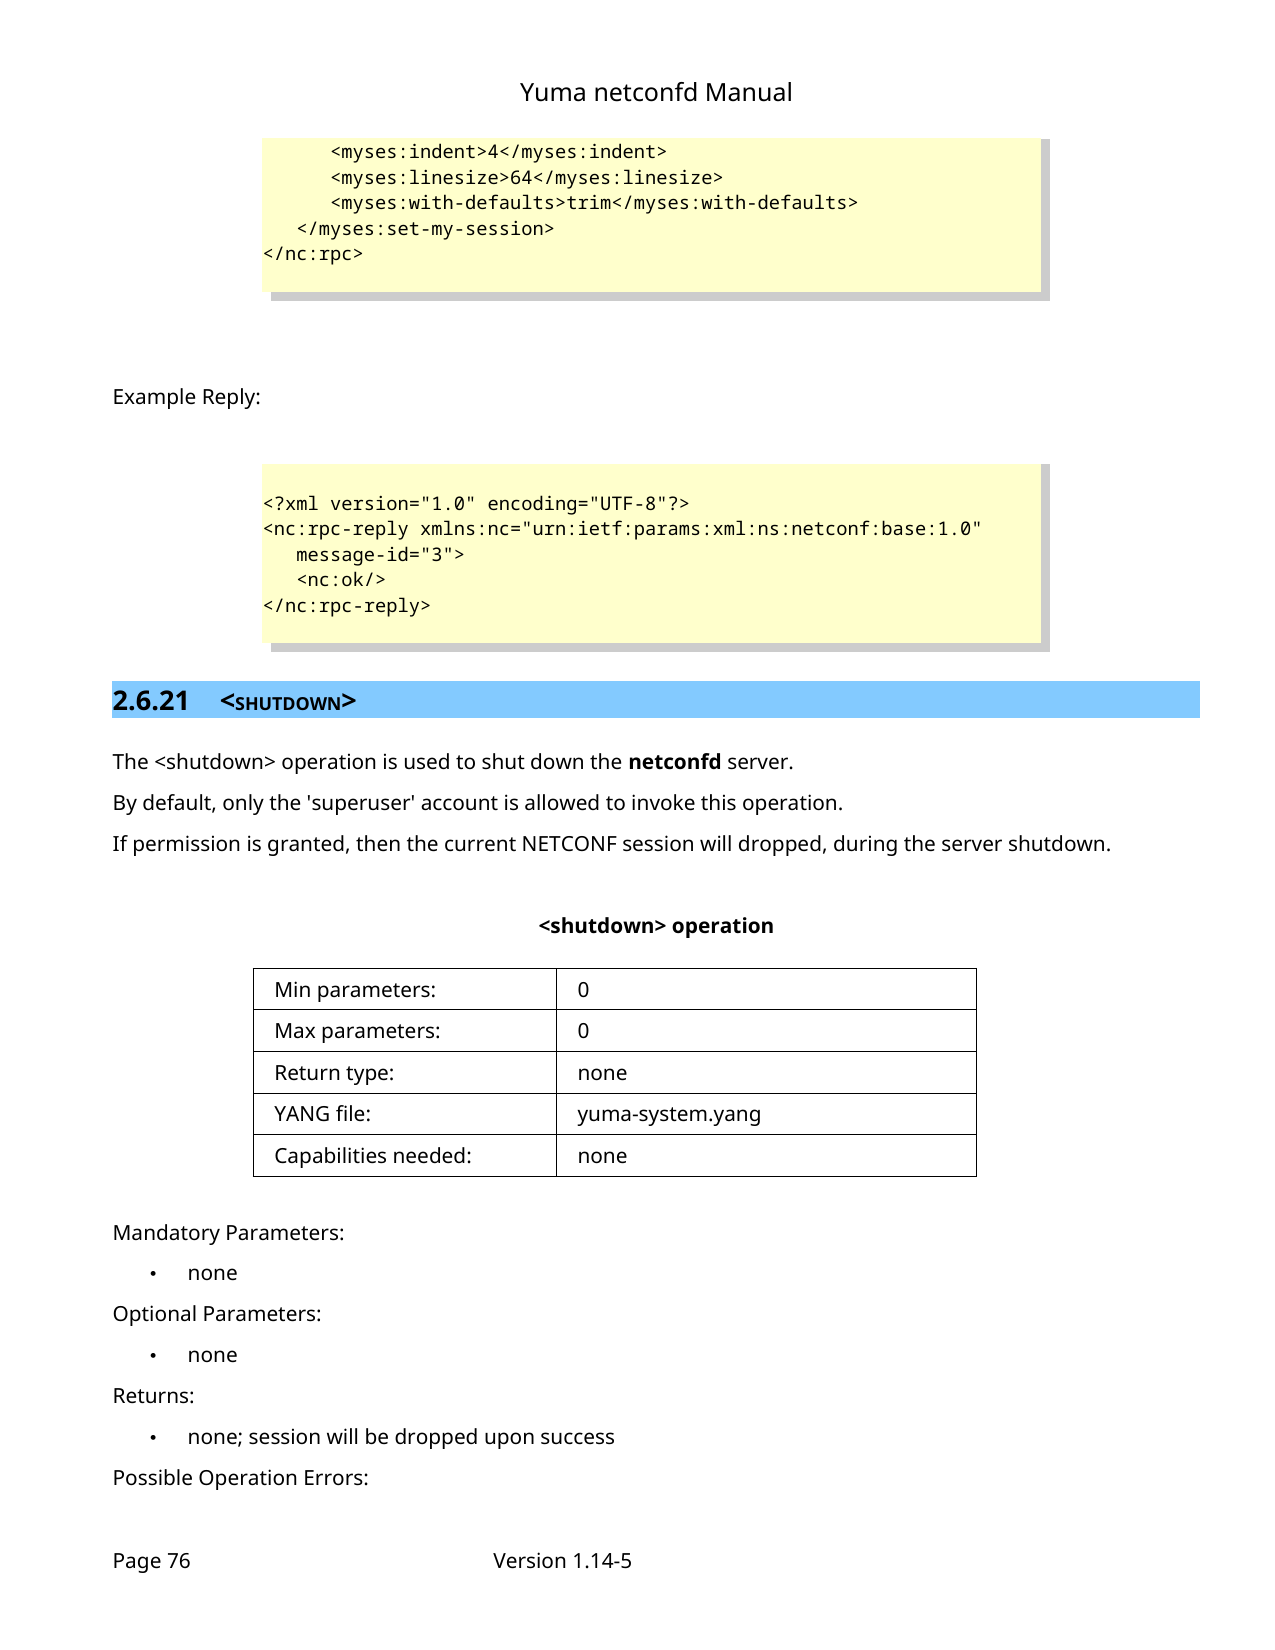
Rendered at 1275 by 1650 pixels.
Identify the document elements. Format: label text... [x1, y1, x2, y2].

text Optional Parameters: [112, 1299, 1200, 1328]
table_cell none [557, 1052, 976, 1092]
text <nc:ok/> [262, 566, 1041, 592]
text Possible Operation Errors: [112, 1463, 1200, 1492]
text By default, only the 'superuser' account is allowed to invoke this operation. [112, 788, 1200, 817]
text <myses:with-defaults>trim</myses:with-defaults> [262, 189, 1041, 215]
table_header Min parameters: [254, 969, 556, 1009]
text </nc:rpc-reply> [262, 592, 1041, 617]
text <myses:linesize>64</myses:linesize> [262, 164, 1041, 189]
text Example Reply: [112, 382, 1200, 411]
text message-id="3"> [262, 541, 1041, 566]
text <myses:indent>4</myses:indent> [262, 138, 1041, 164]
list none; session will be dropped upon success [150, 1422, 1200, 1451]
table_cell Capabilities needed: [254, 1135, 556, 1176]
text If permission is granted, then the current NETCONF session will dropped, during the server shutdown. [112, 829, 1200, 857]
list none [150, 1340, 1200, 1369]
text </myses:set-my-session> [262, 215, 1041, 241]
table_header 0 [557, 969, 976, 1009]
table_cell 0 [557, 1010, 976, 1051]
subtitle <shutdown> operation [127, 911, 1185, 939]
list none [150, 1258, 1200, 1287]
subtitle <shutdown> [112, 681, 1200, 718]
text <?xml version="1.0" encoding="UTF-8"?> [262, 490, 1041, 515]
table_cell none [557, 1135, 976, 1176]
text Mandatory Parameters: [112, 1218, 1200, 1246]
table_cell yuma-system.yang [557, 1094, 976, 1134]
table_cell Return type: [254, 1052, 556, 1092]
text The <shutdown> operation is used to shut down the netconfd server. [112, 747, 1200, 776]
text </nc:rpc> [262, 241, 1041, 266]
table_cell YANG file: [254, 1094, 556, 1134]
table_cell Max parameters: [254, 1010, 556, 1051]
text <nc:rpc-reply xmlns:nc="urn:ietf:params:xml:ns:netconf:base:1.0" [262, 515, 1041, 541]
text Returns: [112, 1381, 1200, 1410]
